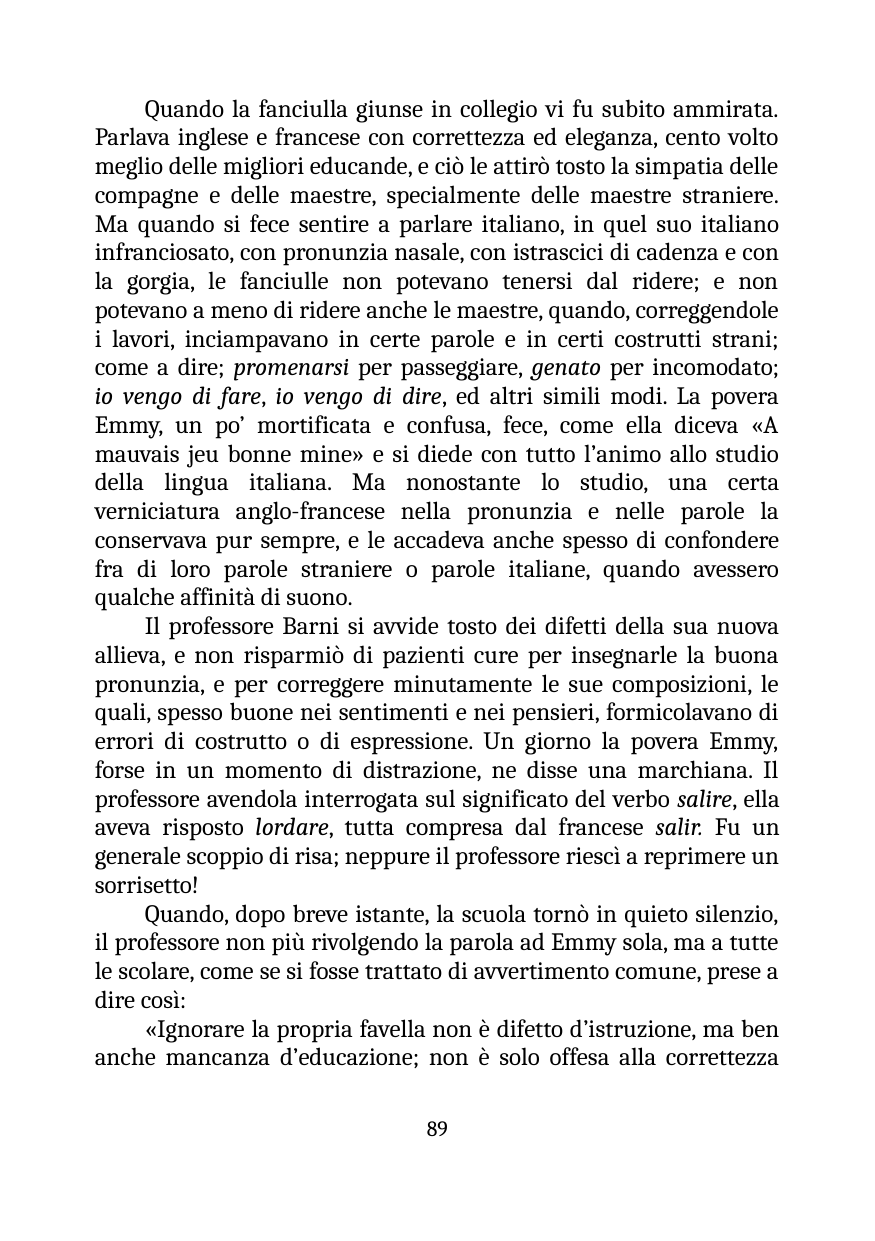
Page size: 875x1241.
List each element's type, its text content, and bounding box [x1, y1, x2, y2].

text «Ignorare la propria favella non è difetto d’istruzione, ma ben anche mancanza d’educazione; non è solo offesa alla correttezza [94, 1014, 779, 1072]
text Quando la fanciulla giunse in collegio vi fu subito ammirata. Parlava inglese e francese con correttezza ed eleganza, cento volto meglio delle migliori educande, e ciò le attirò tosto la simpatia delle compagne e delle maestre, specialmente delle maestre straniere. Ma quando si fece sentire a parlare italiano, in quel suo italiano infranciosato, con pronunzia nasale, con istrascici di cadenza e con la gorgia, le fanciulle non potevano tenersi dal ridere; e non potevano a meno di ridere anche le maestre, quando, correggendole i lavori, inciampavano in certe parole e in certi costrutti strani; come a dire; promenarsi per passeggiare, genato per incomodato; io vengo di fare, io vengo di dire, ed altri simili modi. La povera Emmy, un po’ mortificata e confusa, fece, come ella diceva «A mauvais jeu bonne mine» e si diede con tutto l’animo allo studio della lingua italiana. Ma nonostante lo studio, una certa verniciatura anglo-francese nella pronunzia e nelle parole la conservava pur sempre, e le accadeva anche spesso di confondere fra di loro parole straniere o parole italiane, quando avessero qualche affinità di suono. [94, 94, 779, 612]
text Il professore Barni si avvide tosto dei difetti della sua nuova allieva, e non risparmiò di pazienti cure per insegnarle la buona pronunzia, e per correggere minutamente le sue composizioni, le quali, spesso buone nei sentimenti e nei pensieri, formicolavano di errori di costrutto o di espressione. Un giorno la povera Emmy, forse in un momento di distrazione, ne disse una marchiana. Il professore avendola interrogata sul significato del verbo salire, ella aveva risposto lordare, tutta compresa dal francese salir. Fu un generale scoppio di risa; neppure il professore riescì a reprimere un sorrisetto! [94, 612, 779, 899]
text Quando, dopo breve istante, la scuola tornò in quieto silenzio, il professore non più rivolgendo la parola ad Emmy sola, ma a tutte le scolare, come se si fosse trattato di avvertimento comune, prese a dire così: [94, 899, 779, 1014]
